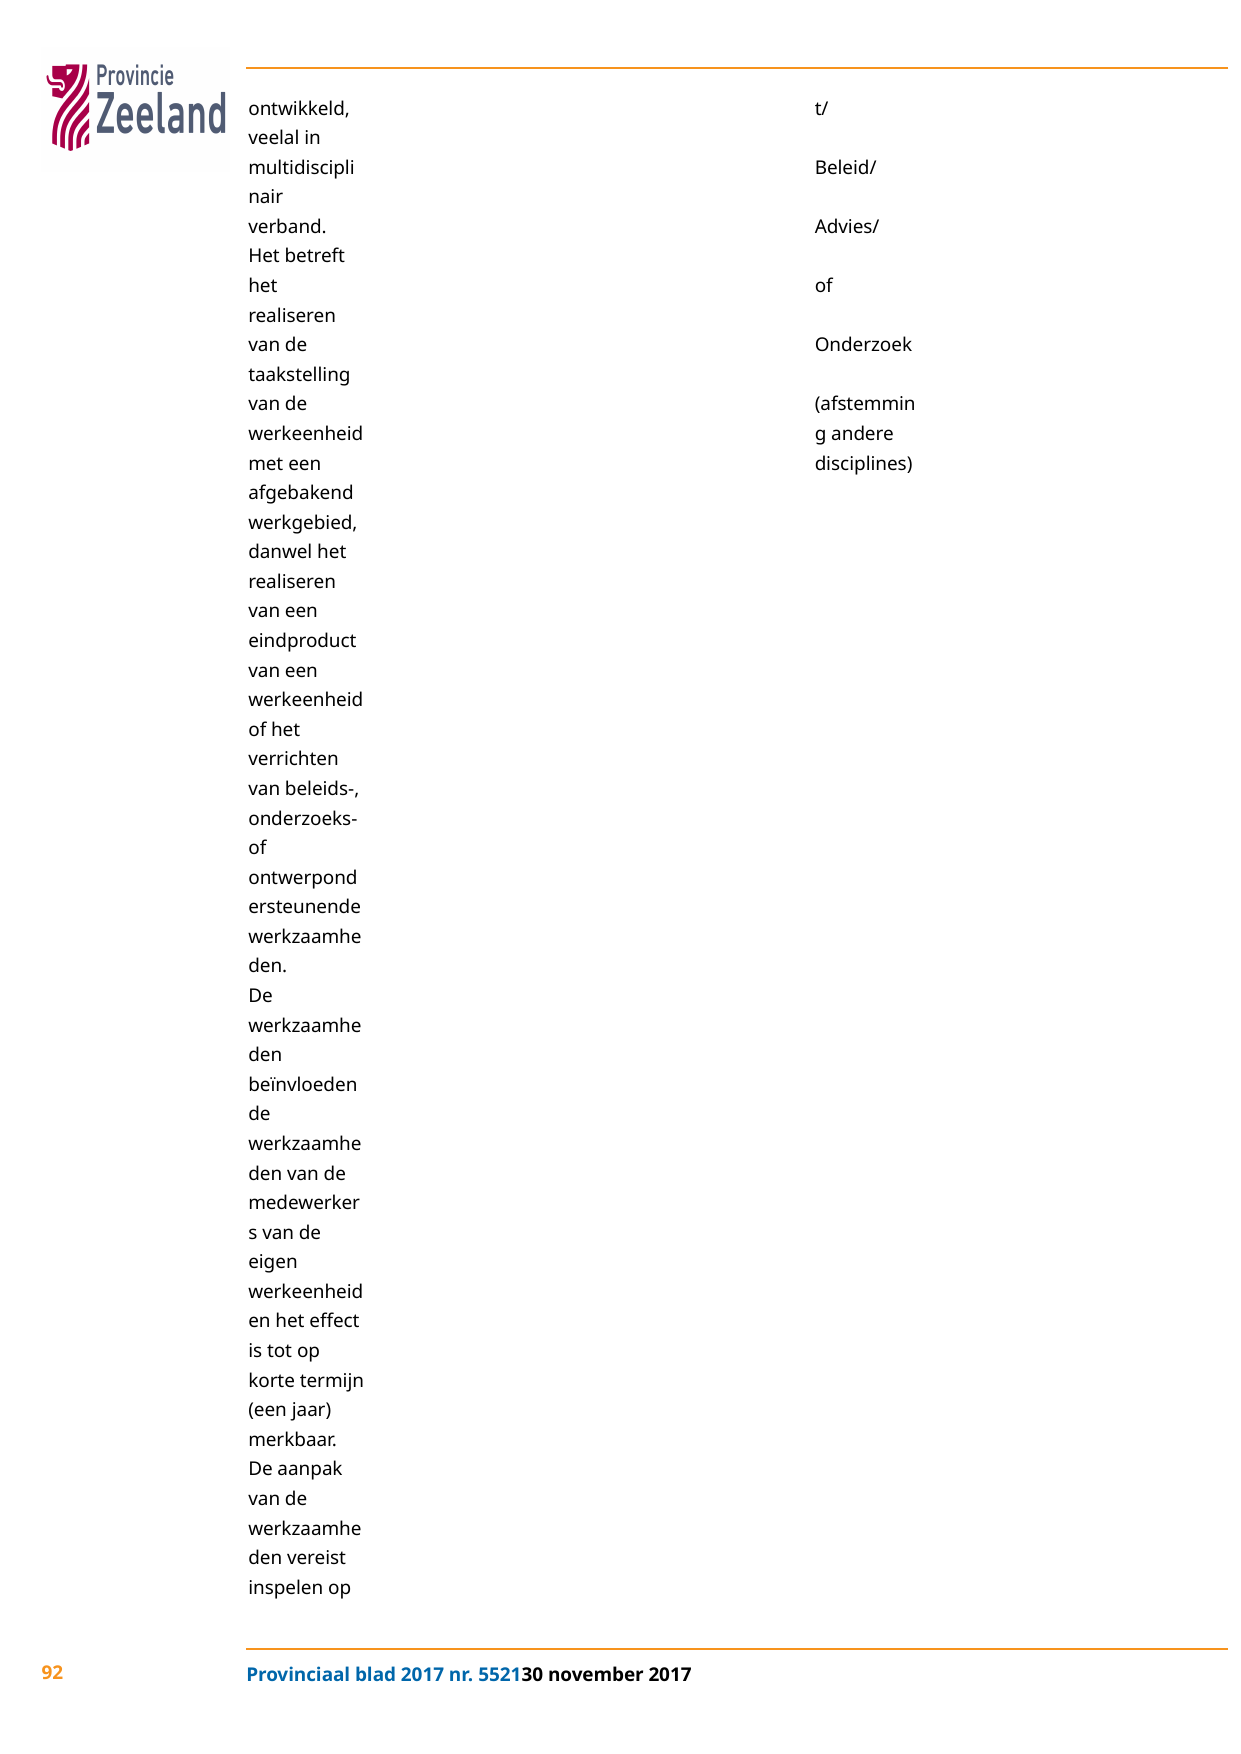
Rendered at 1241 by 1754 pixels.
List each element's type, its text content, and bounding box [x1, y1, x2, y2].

table_cell [702, 95, 814, 1600]
table_cell [1039, 95, 1152, 1600]
table_cell t/ Beleid/ Advies/ of Onderzoek (afstemming andere disciplines) [815, 95, 927, 1600]
table_cell ontwikkeld, veelal in multidisciplinair verband. Het betreft het realiseren van de taakstelling van de werkeenheid met een afgebakend werkgebied, danwel het realiseren van een eindproduct van een werkeenheid of het verrichten van beleids-, onderzoeks- of ontwerpondersteunende werkzaamheden. De werkzaamheden beïnvloeden de werkzaamheden van de medewerkers van de eigen werkeenheid en het effect is tot op korte termijn (een jaar) merkbaar. De aanpak van de werkzaamheden vereist inspelen op [248, 95, 365, 1600]
table_cell [590, 95, 702, 1600]
table_cell [927, 95, 1039, 1600]
table_cell [365, 95, 477, 1600]
table_cell [478, 95, 590, 1600]
picture [41, 47, 231, 172]
